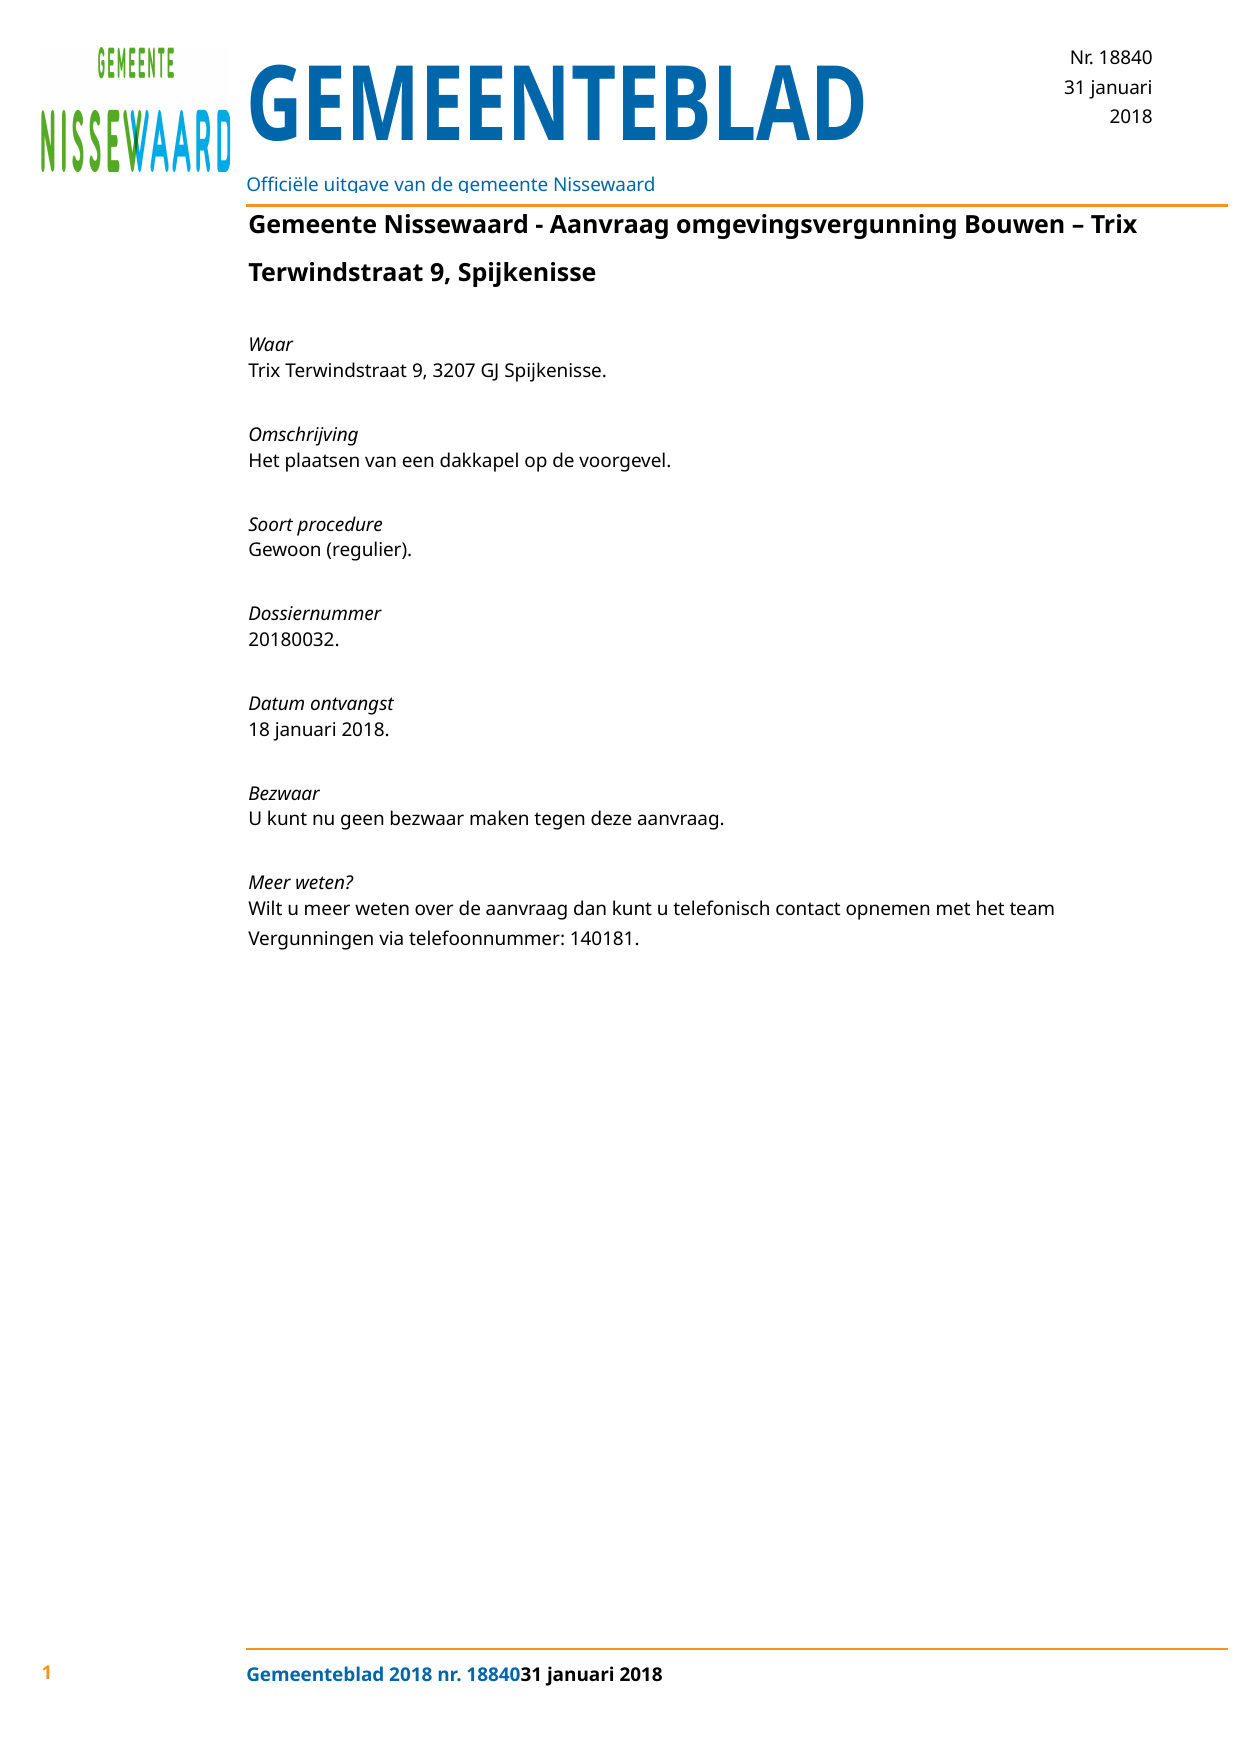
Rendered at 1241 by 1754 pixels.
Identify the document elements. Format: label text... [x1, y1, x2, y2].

text 18 januari 2018. [248, 716, 1152, 742]
picture [154, 157, 165, 172]
text Omschrijving [248, 421, 1152, 447]
text Het plaatsen van een dakkapel op de voorgevel. [248, 447, 1152, 473]
picture [201, 122, 206, 138]
text Waar [248, 331, 1152, 357]
text 20180032. [248, 626, 1152, 652]
text Datum ontvangst [248, 690, 1152, 716]
text Bezwaar [248, 780, 1152, 806]
text Soort procedure [248, 511, 1152, 537]
picture [41, 47, 231, 172]
text Wilt u meer weten over de aanvraag dan kunt u telefonisch contact opnemen met het team Vergunningen via telefoonnummer: 140181. [248, 895, 1152, 951]
text U kunt nu geen bezwaar maken tegen deze aanvraag. [248, 806, 1152, 831]
text Gewoon (regulier). [248, 537, 1152, 562]
text Trix Terwindstraat 9, 3207 GJ Spijkenisse. [248, 357, 1152, 383]
picture [222, 122, 227, 160]
text Meer weten? [248, 869, 1152, 895]
text Gemeente Nissewaard - Aanvraag omgevingsvergunning Bouwen – Trix Terwindstraat 9, Spijkenisse [248, 207, 1152, 288]
text Dossiernummer [248, 601, 1152, 626]
picture [200, 151, 206, 172]
picture [176, 157, 187, 172]
